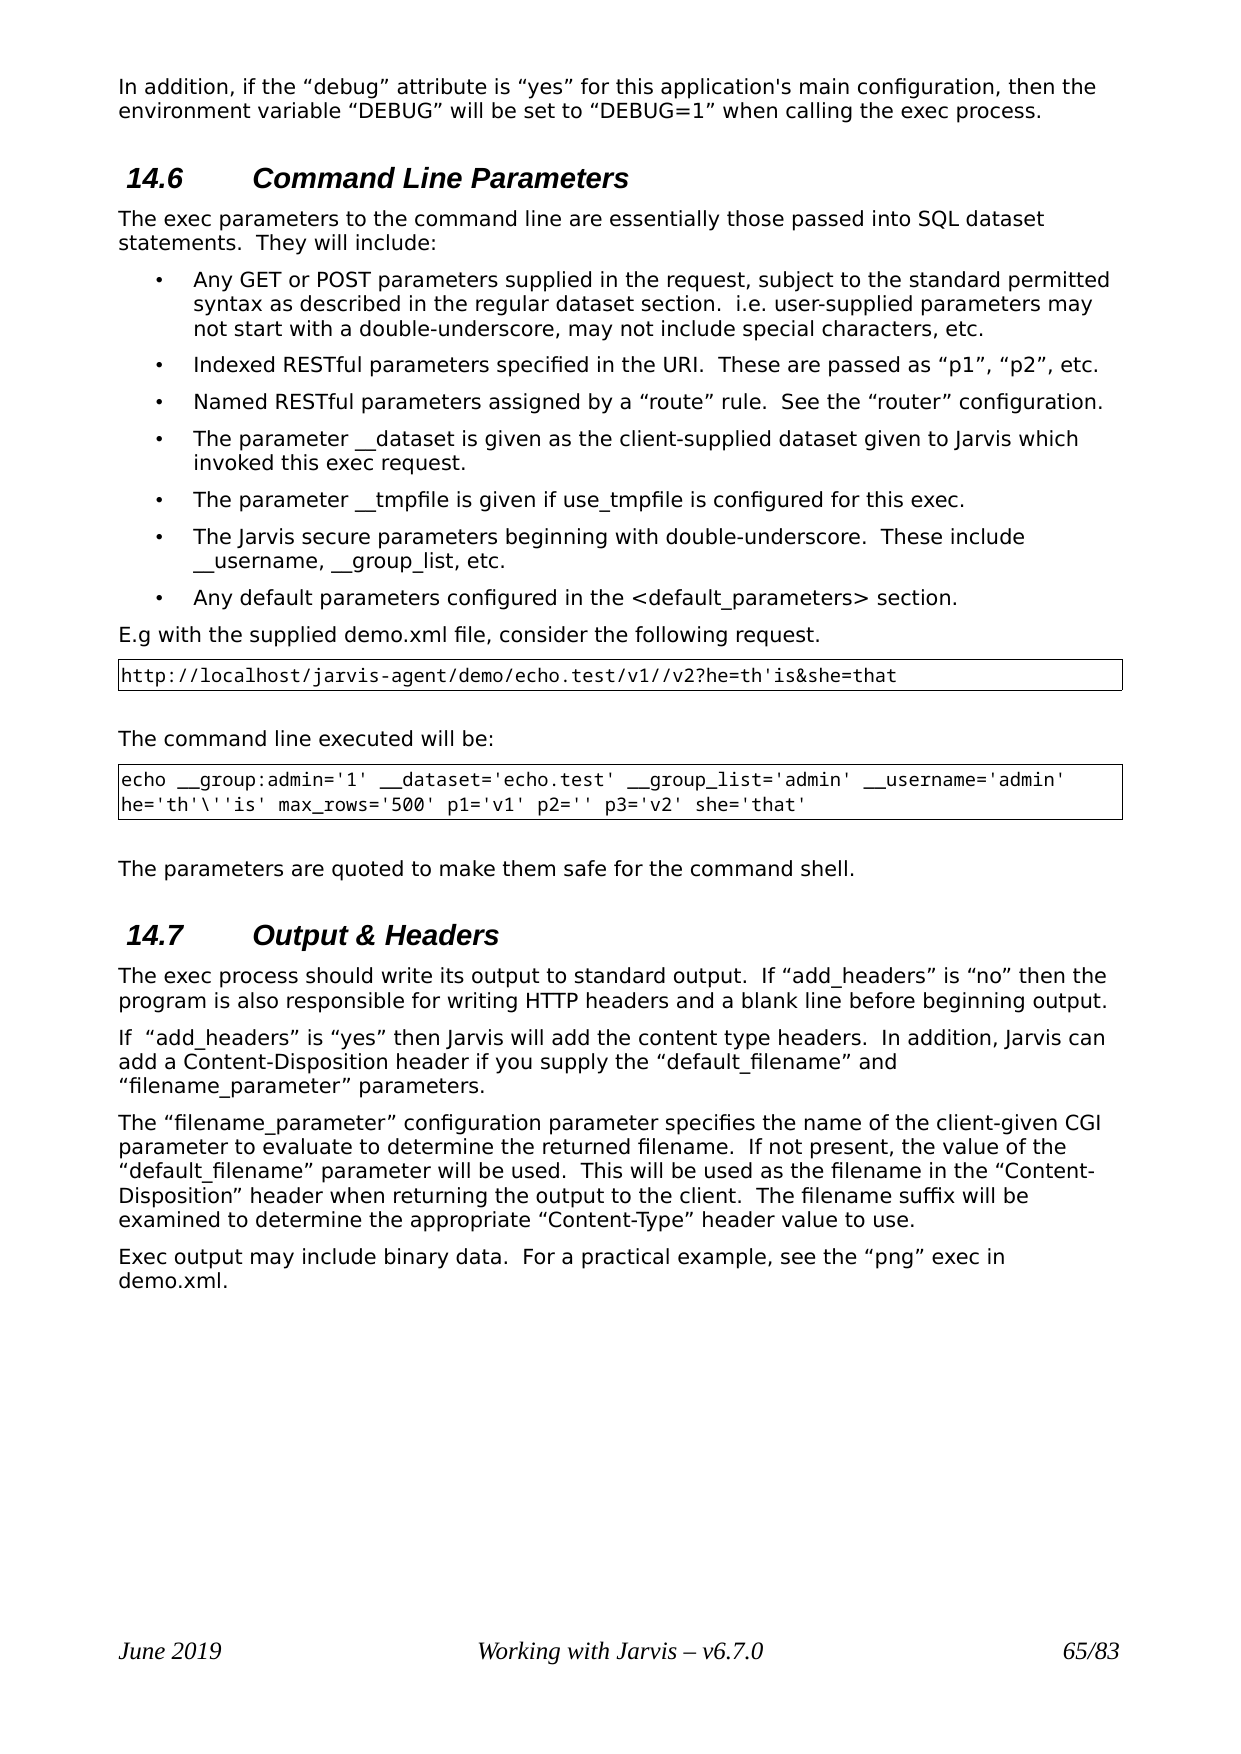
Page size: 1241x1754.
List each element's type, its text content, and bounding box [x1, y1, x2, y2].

text The exec process should write its output to standard output. If “add_headers” is “no” then the program is also responsible for writing HTTP headers and a blank line before beginning output. [118, 964, 1122, 1013]
text echo __group:admin='1' __dataset='echo.test' __group_list='admin' __username='admin' he='th'\''is' max_rows='500' p1='v1' p2='' p3='v2' she='that' [119, 765, 1122, 819]
list Indexed RESTful parameters specified in the URI. These are passed as “p1”, “p2”, etc. [156, 353, 1122, 378]
text The exec parameters to the command line are essentially those passed into SQL dataset statements. They will include: [118, 207, 1122, 256]
list The parameter __tmpfile is given if use_tmpfile is configured for this exec. [156, 488, 1122, 512]
text http://localhost/jarvis-agent/demo/echo.test/v1//v2?he=th'is&she=that [119, 660, 1122, 690]
list Any GET or POST parameters supplied in the request, subject to the standard permitted syntax as described in the regular dataset section. i.e. user-supplied parameters may not start with a double-underscore, may not include special characters, etc. [156, 268, 1122, 341]
text The “filename_parameter” configuration parameter specifies the name of the client-given CGI parameter to evaluate to determine the returned filename. If not present, the value of the “default_filename” parameter will be used. This will be used as the filename in the “Content-Disposition” header when returning the output to the client. The filename suffix will be examined to determine the appropriate “Content-Type” header value to use. [118, 1111, 1122, 1232]
subtitle Command Line Parameters [118, 161, 1122, 194]
subtitle Output & Headers [118, 918, 1122, 952]
text If “add_headers” is “yes” then Jarvis will add the content type headers. In addition, Jarvis can add a Content-Disposition header if you supply the “default_filename” and “filename_parameter” parameters. [118, 1026, 1122, 1098]
list The parameter __dataset is given as the client-supplied dataset given to Jarvis which invoked this exec request. [156, 427, 1122, 476]
text Exec output may include binary data. For a practical example, see the “png” exec in demo.xml. [118, 1245, 1122, 1293]
list Named RESTful parameters assigned by a “route” rule. See the “router” configuration. [156, 390, 1122, 414]
list The Jarvis secure parameters beginning with double-underscore. These include __username, __group_list, etc. [156, 525, 1122, 573]
text The command line executed will be: [118, 727, 1122, 751]
text The parameters are quoted to make them safe for the command shell. [118, 857, 1122, 881]
text In addition, if the “debug” attribute is “yes” for this application's main configuration, then the environment variable “DEBUG” will be set to “DEBUG=1” when calling the exec process. [118, 75, 1122, 123]
list Any default parameters configured in the <default_parameters> section. [156, 586, 1122, 610]
text E.g with the supplied demo.xml file, consider the following request. [118, 623, 1122, 647]
